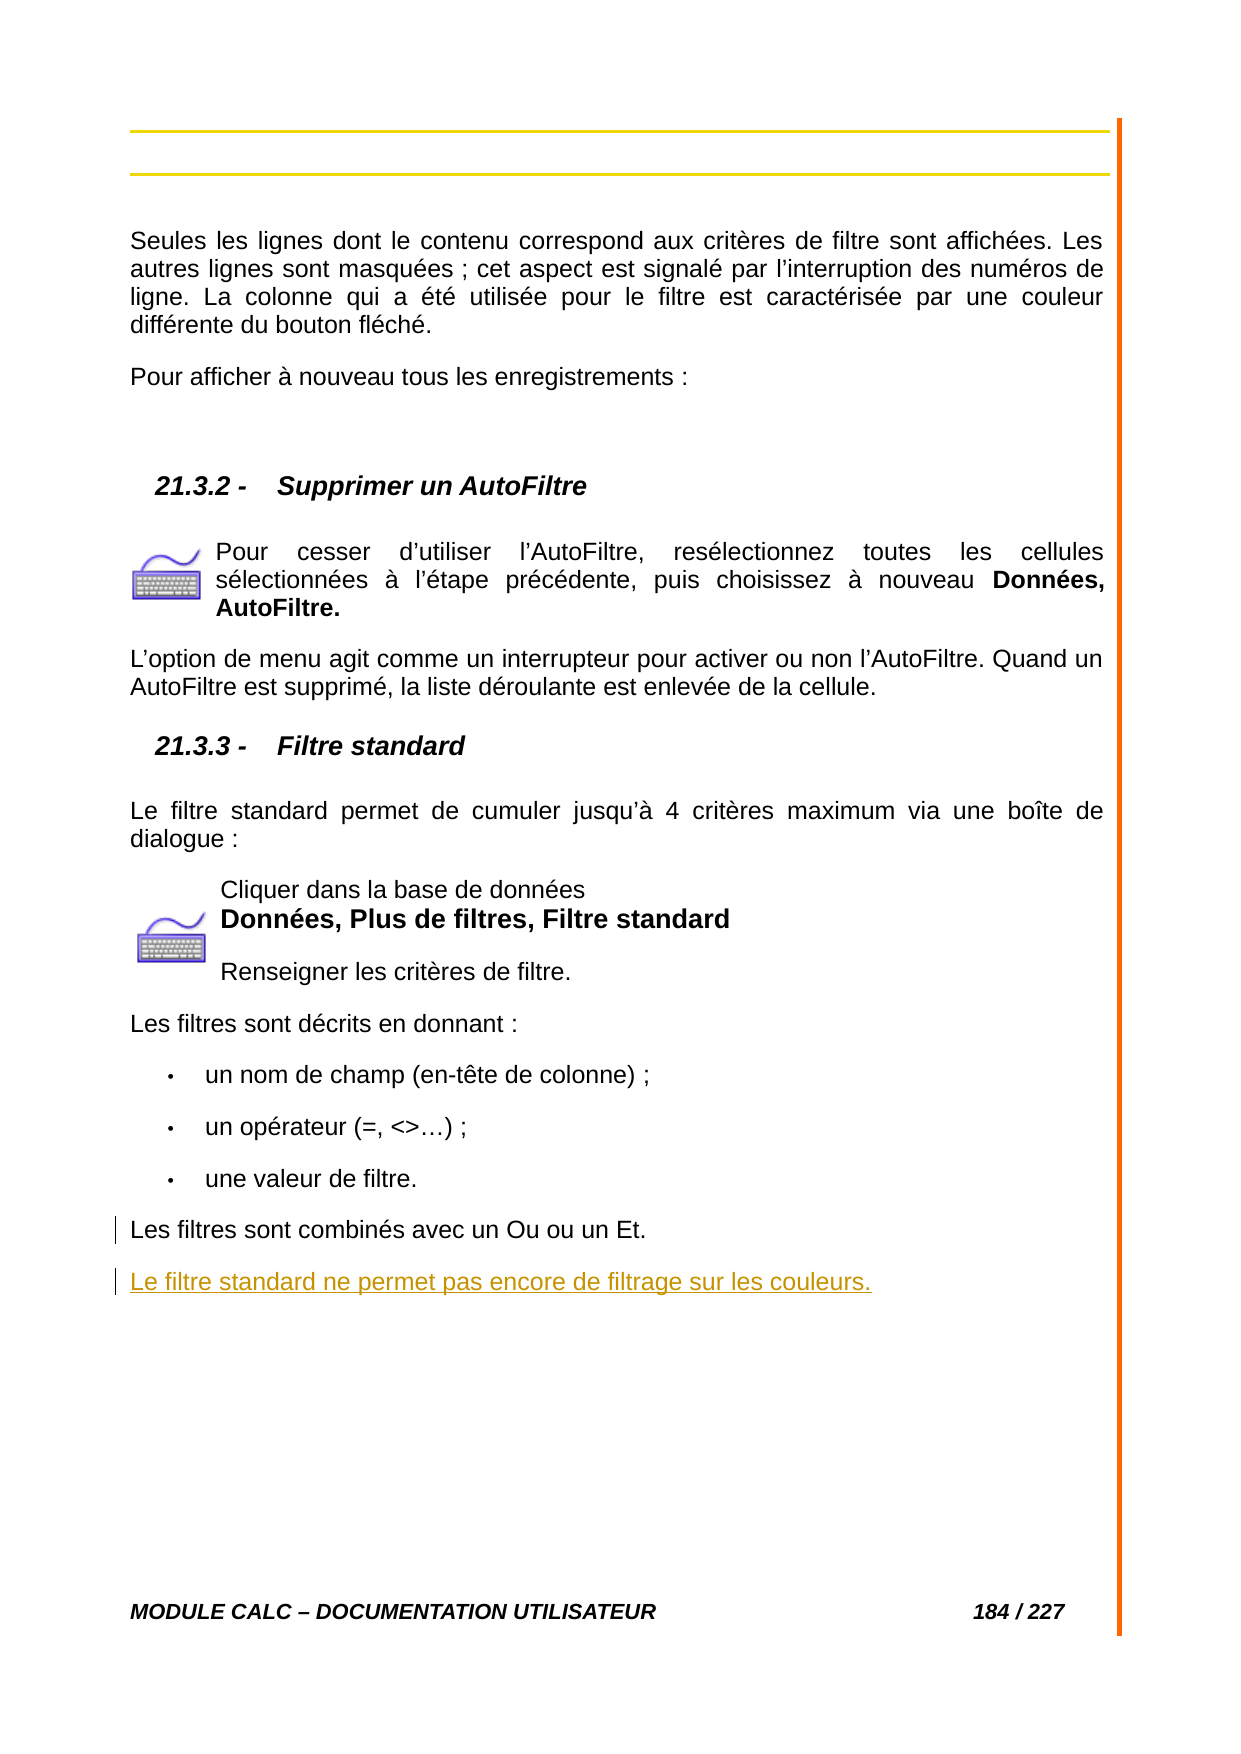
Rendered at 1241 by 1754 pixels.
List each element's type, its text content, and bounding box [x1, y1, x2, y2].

text Le filtre standard permet de cumuler jusqu’à 4 critères maximum via une boîte de dialogue : [130, 797, 1105, 853]
text Cliquer dans la base de données [130, 876, 1105, 904]
text Données, Plus de filtres, Filtre standard [209, 904, 1105, 934]
text Renseigner les critères de filtre. [130, 958, 1105, 986]
picture [128, 538, 204, 614]
subtitle Filtre standard [155, 730, 1105, 761]
text Le filtre standard ne permet pas encore de filtrage sur les couleurs. [130, 1267, 1105, 1295]
list une valeur de filtre. [167, 1164, 1105, 1192]
subtitle Supprimer un AutoFiltre [155, 471, 1105, 502]
text L’option de menu agit comme un interrupteur pour activer ou non l’AutoFiltre. Quand un AutoFiltre est supprimé, la liste déroulante est enlevée de la cellule. [130, 645, 1105, 701]
text Pour afficher à nouveau tous les enregistrements : [130, 362, 1105, 390]
text Les filtres sont décrits en donnant : [130, 1010, 1105, 1038]
text Seules les lignes dont le contenu correspond aux critères de filtre sont affichées. Les autres lignes sont masquées ; cet aspect est signalé par l’interruption des numéros de ligne. La colonne qui a été utilisée pour le filtre est caractérisée par une couleur différente du bouton fléché. [130, 227, 1105, 339]
list un nom de champ (en-tête de colonne) ; [167, 1061, 1105, 1089]
text Pour cesser d’utiliser l’AutoFiltre, resélectionnez toutes les cellules sélectionnées à l’étape précédente, puis choisissez à nouveau Données, AutoFiltre. [130, 538, 1105, 621]
list un opérateur (=, <>…) ; [167, 1113, 1105, 1141]
text Les filtres sont combinés avec un Ou ou un Et. [130, 1216, 1105, 1244]
table_header [260, 133, 1110, 172]
picture [133, 902, 209, 977]
table_header [130, 133, 259, 172]
